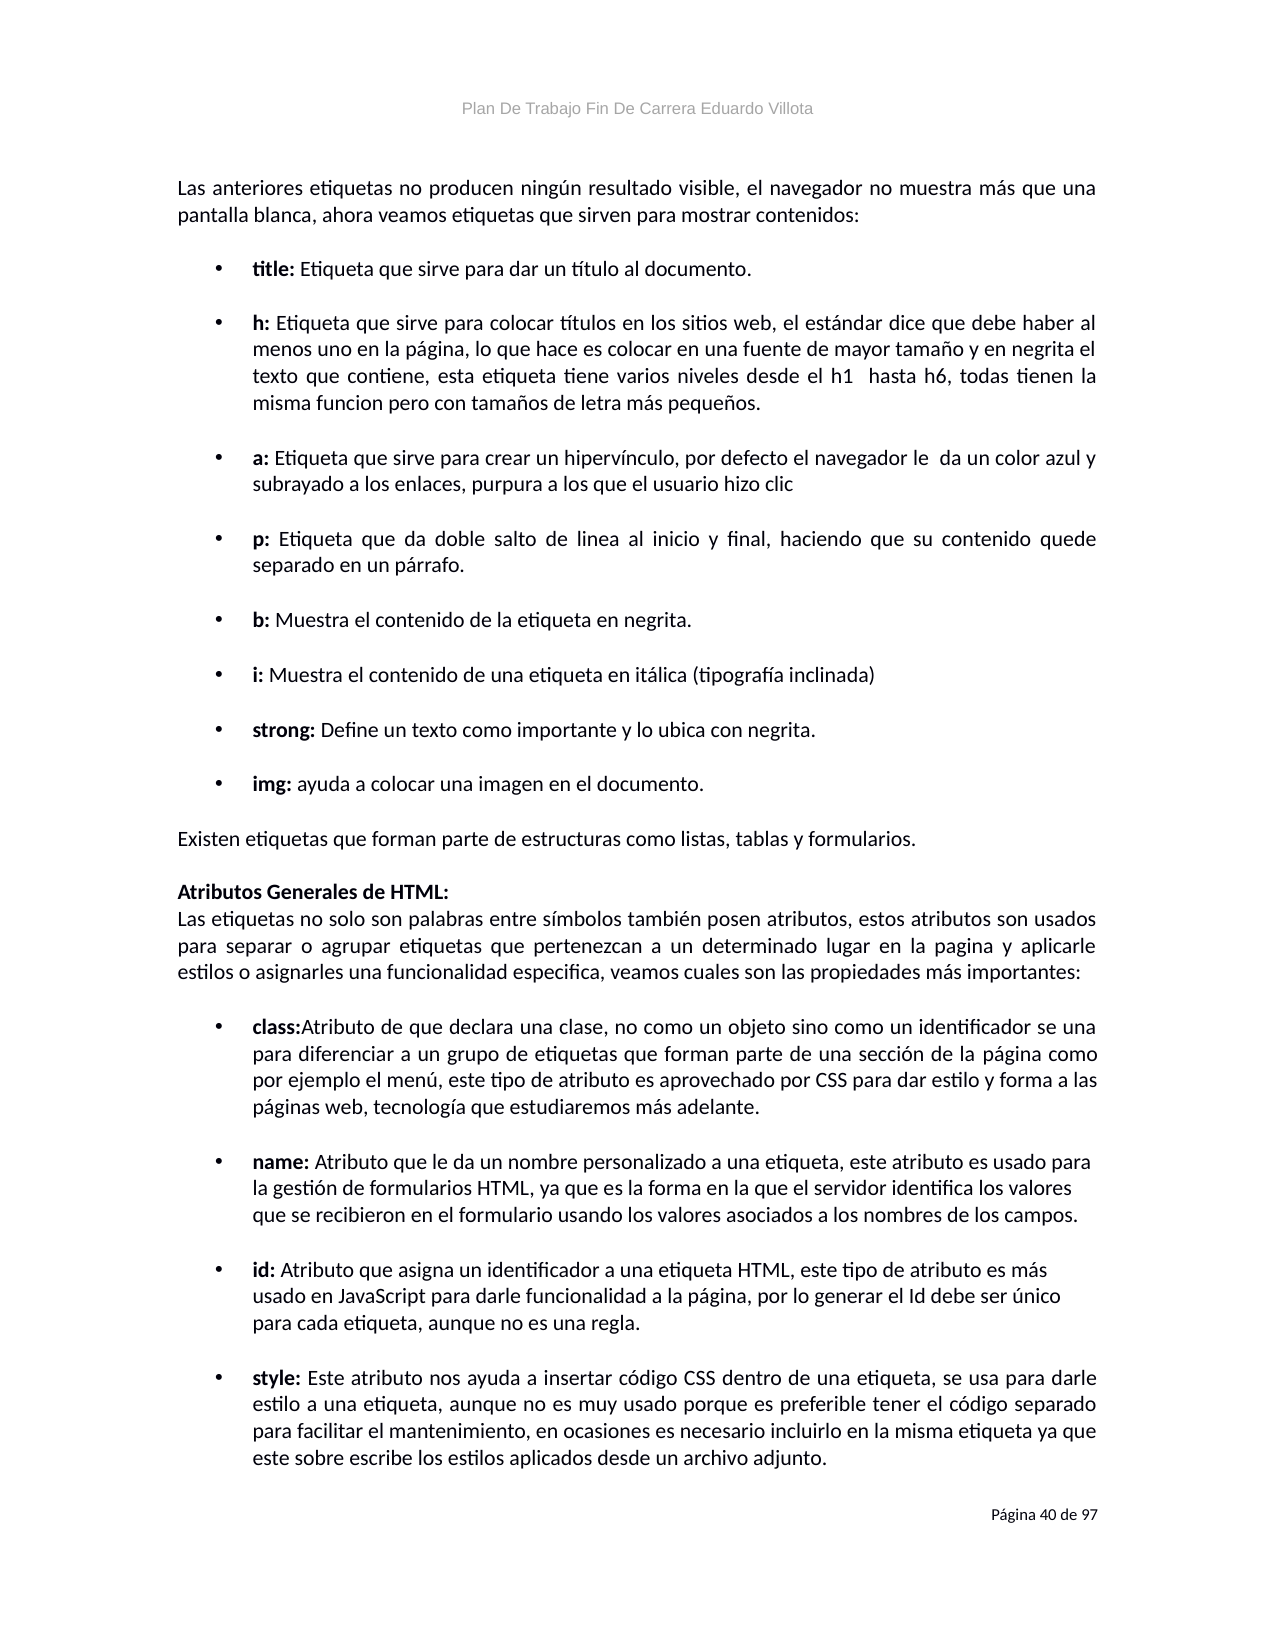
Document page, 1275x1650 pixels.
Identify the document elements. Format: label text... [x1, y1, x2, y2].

list id: Atributo que asigna un identificador a una etiqueta HTML, este tipo de atributo es más usado en JavaScript para darle funcionalidad a la página, por lo generar el Id debe ser único para cada etiqueta, aunque no es una regla. [215, 1256, 1098, 1336]
list p: Etiqueta que da doble salto de linea al inicio y final, haciendo que su contenido quede separado en un párrafo. [215, 525, 1098, 578]
list title: Etiqueta que sirve para dar un título al documento. [215, 256, 1098, 282]
list i: Muestra el contenido de una etiqueta en itálica (tipografía inclinada) [215, 661, 1098, 688]
list strong: Define un texto como importante y lo ubica con negrita. [215, 716, 1098, 742]
list h: Etiqueta que sirve para colocar títulos en los sitios web, el estándar dice que debe haber al menos uno en la página, lo que hace es colocar en una fuente de mayor tamaño y en negrita el texto que contiene, esta etiqueta tiene varios niveles desde el h1 hasta h6, todas tienen la misma funcion pero con tamaños de letra más pequeños. [215, 309, 1098, 416]
list style: Este atributo nos ayuda a insertar código CSS dentro de una etiqueta, se usa para darle estilo a una etiqueta, aunque no es muy usado porque es preferible tener el código separado para facilitar el mantenimiento, en ocasiones es necesario incluirlo en la misma etiqueta ya que este sobre escribe los estilos aplicados desde un archivo adjunto. [215, 1364, 1098, 1471]
text Las etiquetas no solo son palabras entre símbolos también posen atributos, estos atributos son usados para separar o agrupar etiquetas que pertenezcan a un determinado lugar en la pagina y aplicarle estilos o asignarles una funcionalidad especifica, veamos cuales son las propiedades más importantes: [177, 905, 1098, 985]
list class:Atributo de que declara una clase, no como un objeto sino como un identificador se una para diferenciar a un grupo de etiquetas que forman parte de una sección de la página como por ejemplo el menú, este tipo de atributo es aprovechado por CSS para dar estilo y forma a las páginas web, tecnología que estudiaremos más adelante. [215, 1013, 1098, 1120]
list name: Atributo que le da un nombre personalizado a una etiqueta, este atributo es usado para la gestión de formularios HTML, ya que es la forma en la que el servidor identifica los valores que se recibieron en el formulario usando los valores asociados a los nombres de los campos. [215, 1148, 1098, 1228]
list img: ayuda a colocar una imagen en el documento. [215, 770, 1098, 797]
text Las anteriores etiquetas no producen ningún resultado visible, el navegador no muestra más que una pantalla blanca, ahora veamos etiquetas que sirven para mostrar contenidos: [177, 174, 1098, 228]
text Existen etiquetas que forman parte de estructuras como listas, tablas y formularios. [177, 825, 1098, 852]
list b: Muestra el contenido de la etiqueta en negrita. [215, 606, 1098, 633]
text Atributos Generales de HTML: [177, 878, 1098, 905]
list a: Etiqueta que sirve para crear un hipervínculo, por defecto el navegador le da un color azul y subrayado a los enlaces, purpura a los que el usuario hizo clic [215, 444, 1098, 497]
